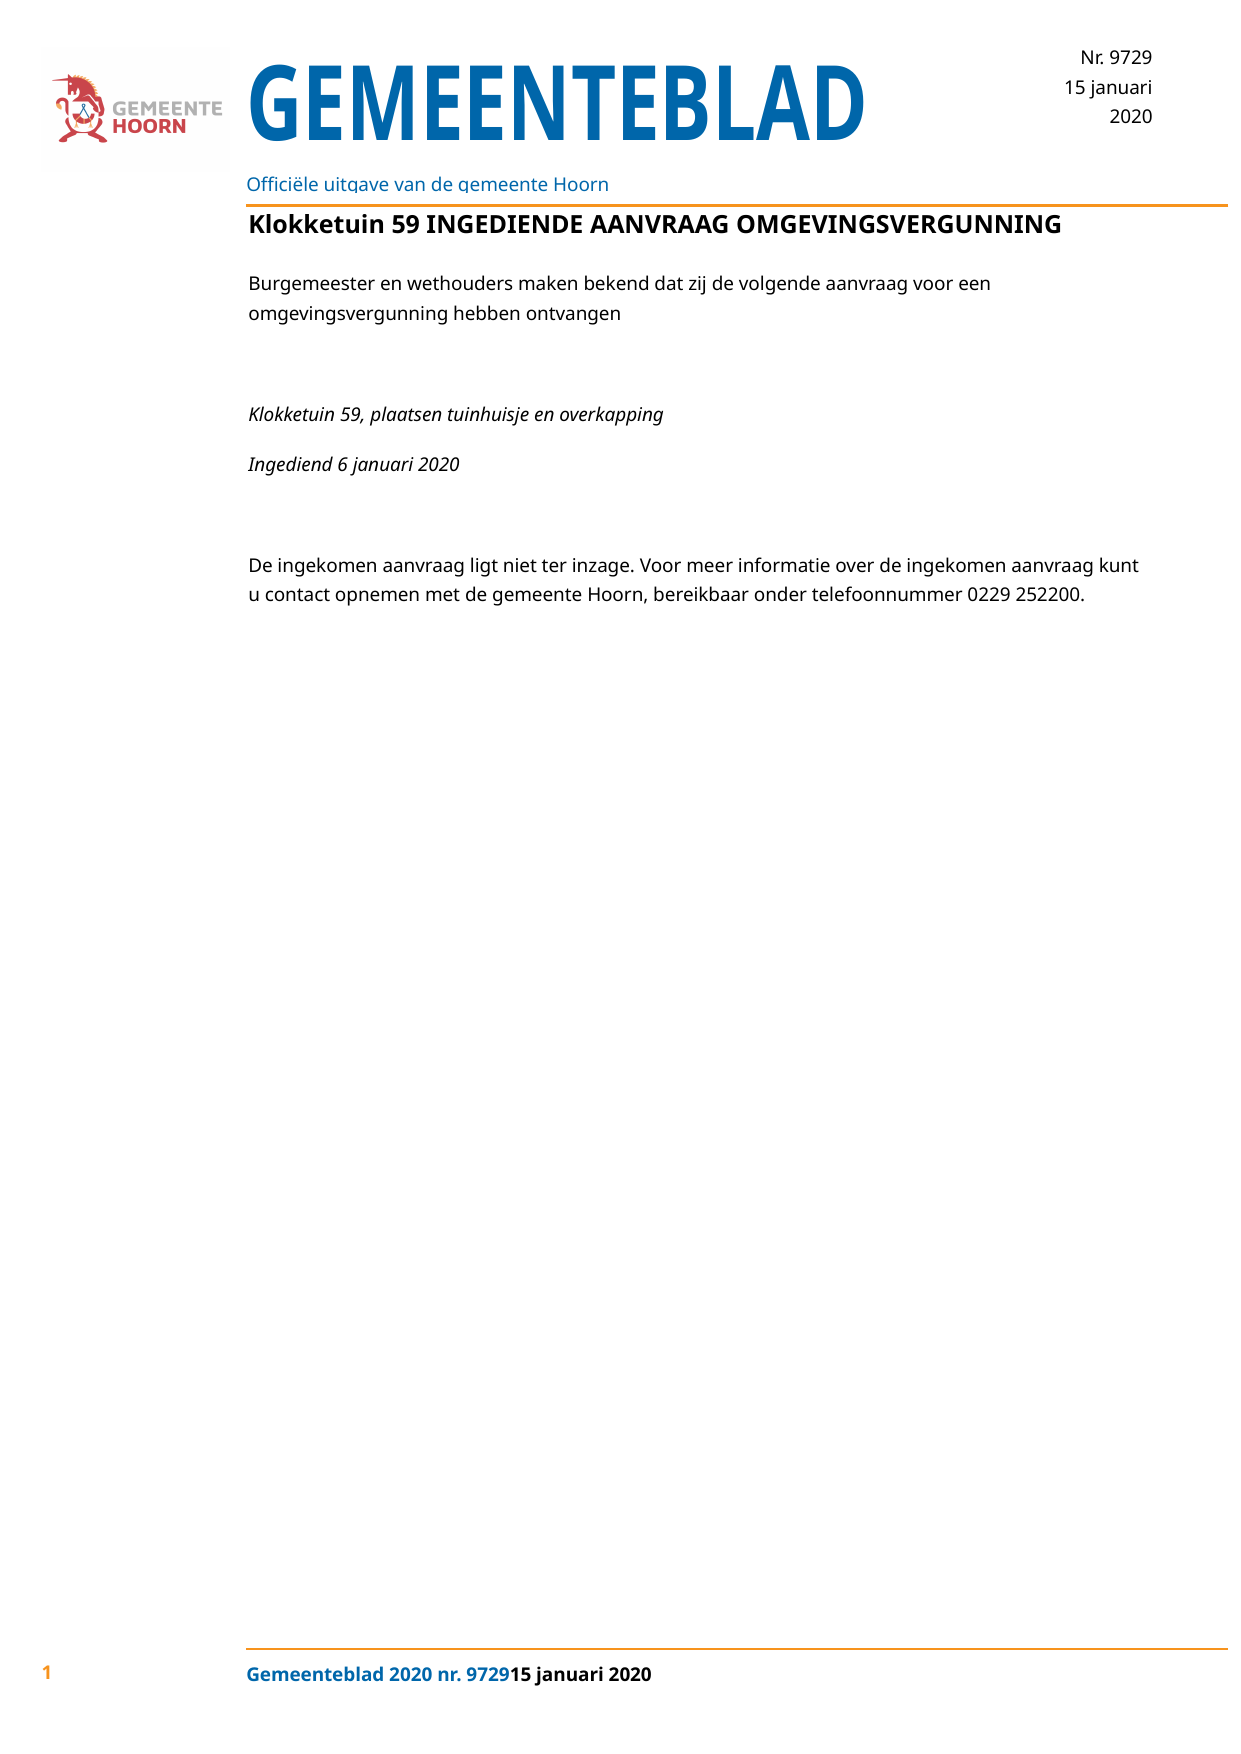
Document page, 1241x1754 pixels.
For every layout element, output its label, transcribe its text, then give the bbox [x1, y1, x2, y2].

text De ingekomen aanvraag ligt niet ter inzage. Voor meer informatie over de ingekomen aanvraag kunt u contact opnemen met de gemeente Hoorn, bereikbaar onder telefoonnummer 0229 252200. [248, 552, 1152, 607]
text Klokketuin 59 INGEDIENDE AANVRAAG OMGEVINGSVERGUNNING [248, 207, 1152, 241]
text Burgemeester en wethouders maken bekend dat zij de volgende aanvraag voor een omgevingsvergunning hebben ontvangen [248, 270, 1152, 326]
text Ingediend 6 januari 2020 [248, 451, 1152, 477]
text Klokketuin 59, plaatsen tuinhuisje en overkapping [248, 401, 1152, 426]
picture [41, 47, 231, 172]
